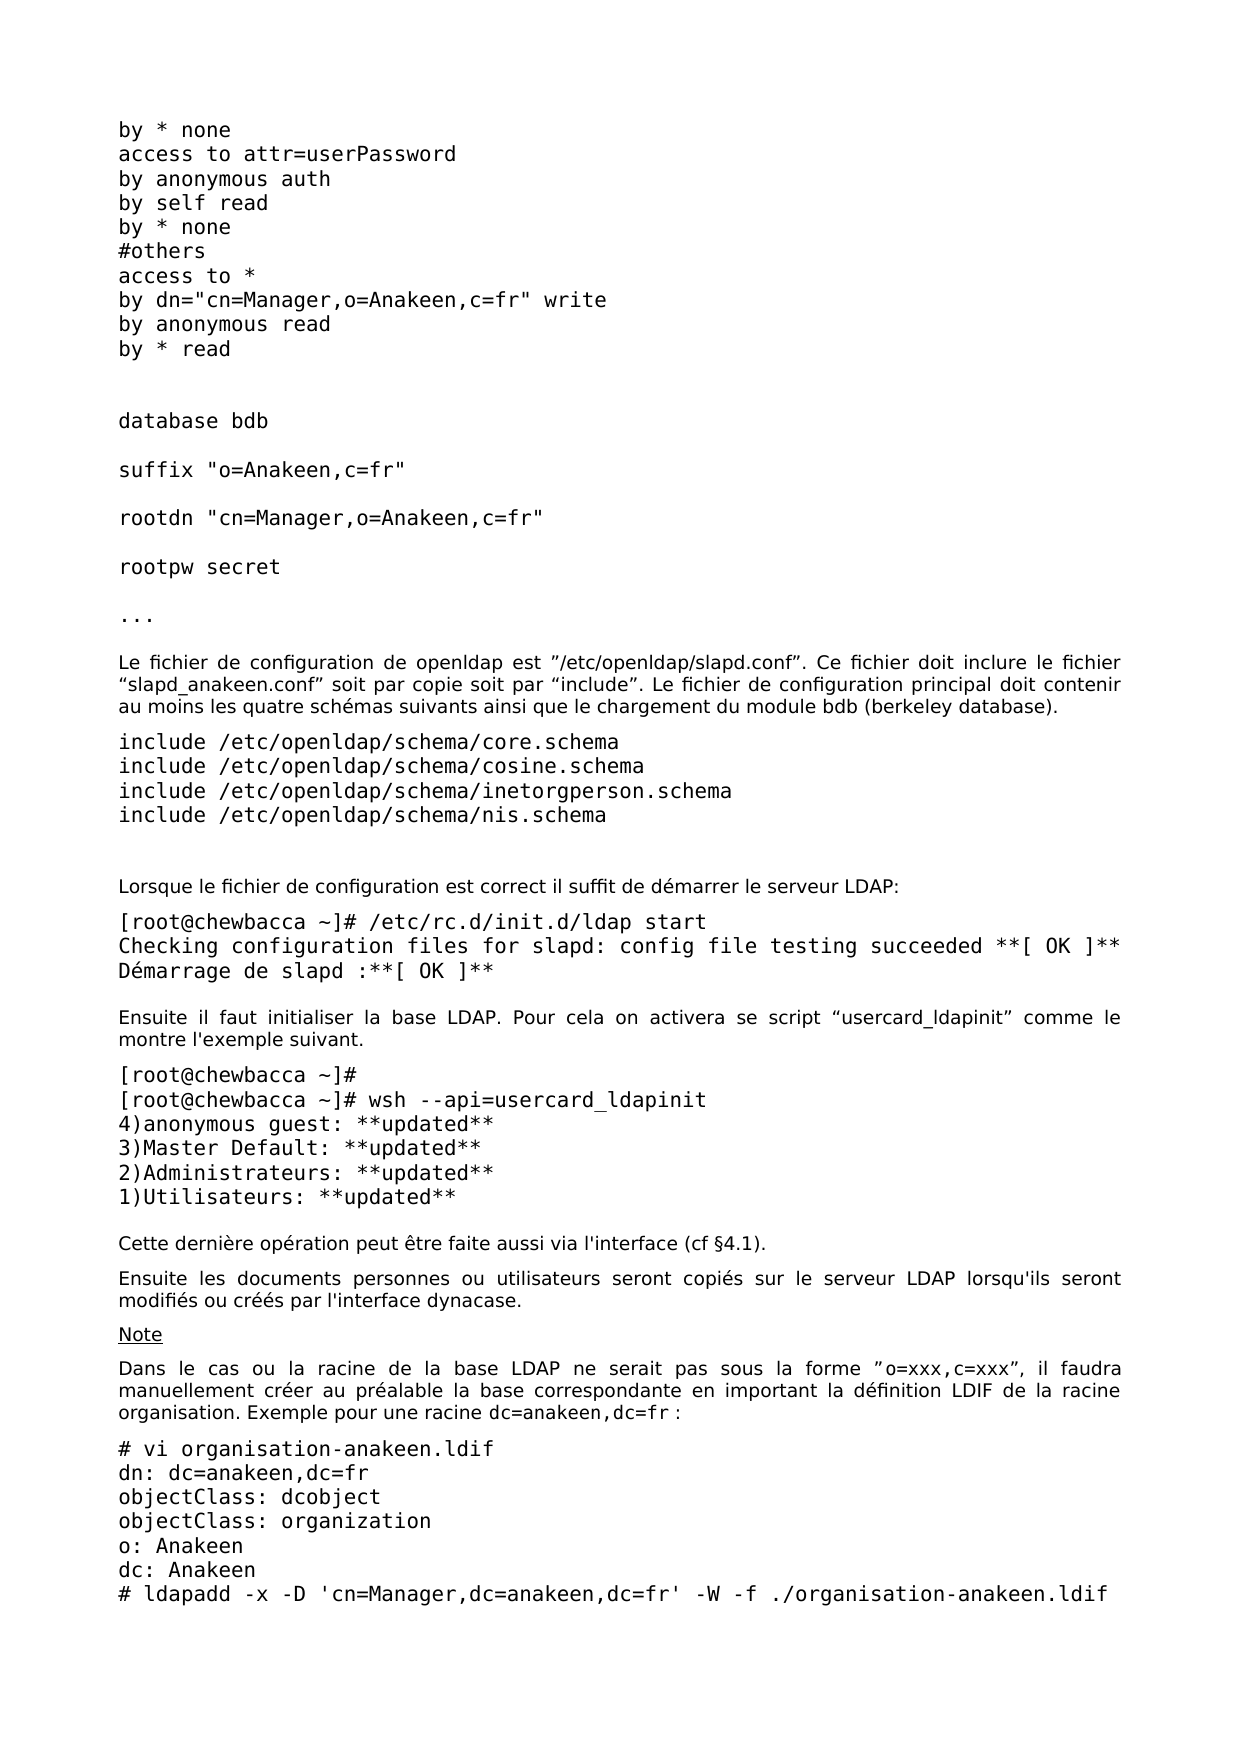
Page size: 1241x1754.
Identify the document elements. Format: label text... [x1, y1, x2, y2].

text Ensuite il faut initialiser la base LDAP. Pour cela on activera se script “usercard_ldapinit” comme le montre l'exemple suivant. [118, 1007, 1122, 1051]
text [root@chewbacca ~]# [root@chewbacca ~]# wsh --api=usercard_ldapinit 4)anonymous guest: **updated** 3)Master Default: **updated** 2)Administrateurs: **updated** 1)Utilisateurs: **updated** [118, 1063, 1122, 1233]
text # vi organisation-anakeen.ldif dn: dc=anakeen,dc=fr objectClass: dcobject objectClass: organization o: Anakeen dc: Anakeen # ldapadd -x -D 'cn=Manager,dc=anakeen,dc=fr' -W -f ./organisation-anakeen.ldif [118, 1437, 1122, 1631]
text by * none access to attr=userPassword by anonymous auth by self read by * none #others access to * by dn="cn=Manager,o=Anakeen,c=fr" write by anonymous read by * read database bdb suffix "o=Anakeen,c=fr" rootdn "cn=Manager,o=Anakeen,c=fr" rootpw secret ... [118, 118, 1122, 652]
text Cette dernière opération peut être faite aussi via l'interface (cf §4.1). [118, 1233, 1122, 1255]
text [root@chewbacca ~]# /etc/rc.d/init.d/ldap start Checking configuration files for slapd: config file testing succeeded **[ OK ]** Démarrage de slapd :**[ OK ]** [118, 910, 1122, 1007]
text include /etc/openldap/schema/core.schema include /etc/openldap/schema/cosine.schema include /etc/openldap/schema/inetorgperson.schema include /etc/openldap/schema/nis.schema [118, 730, 1122, 876]
text Le fichier de configuration de openldap est ”/etc/openldap/slapd.conf”. Ce fichier doit inclure le fichier “slapd_anakeen.conf” soit par copie soit par “include”. Le fichier de configuration principal doit contenir au moins les quatre schémas suivants ainsi que le chargement du module bdb (berkeley database). [118, 652, 1122, 718]
text Dans le cas ou la racine de la base LDAP ne serait pas sous la forme ”o=xxx,c=xxx”, il faudra manuellement créer au préalable la base correspondante en important la définition LDIF de la racine organisation. Exemple pour une racine dc=anakeen,dc=fr : [118, 1358, 1122, 1424]
text Ensuite les documents personnes ou utilisateurs seront copiés sur le serveur LDAP lorsqu'ils seront modifiés ou créés par l'interface dynacase. [118, 1268, 1122, 1312]
text Lorsque le fichier de configuration est correct il suffit de démarrer le serveur LDAP: [118, 876, 1122, 898]
text Note [118, 1324, 1122, 1346]
